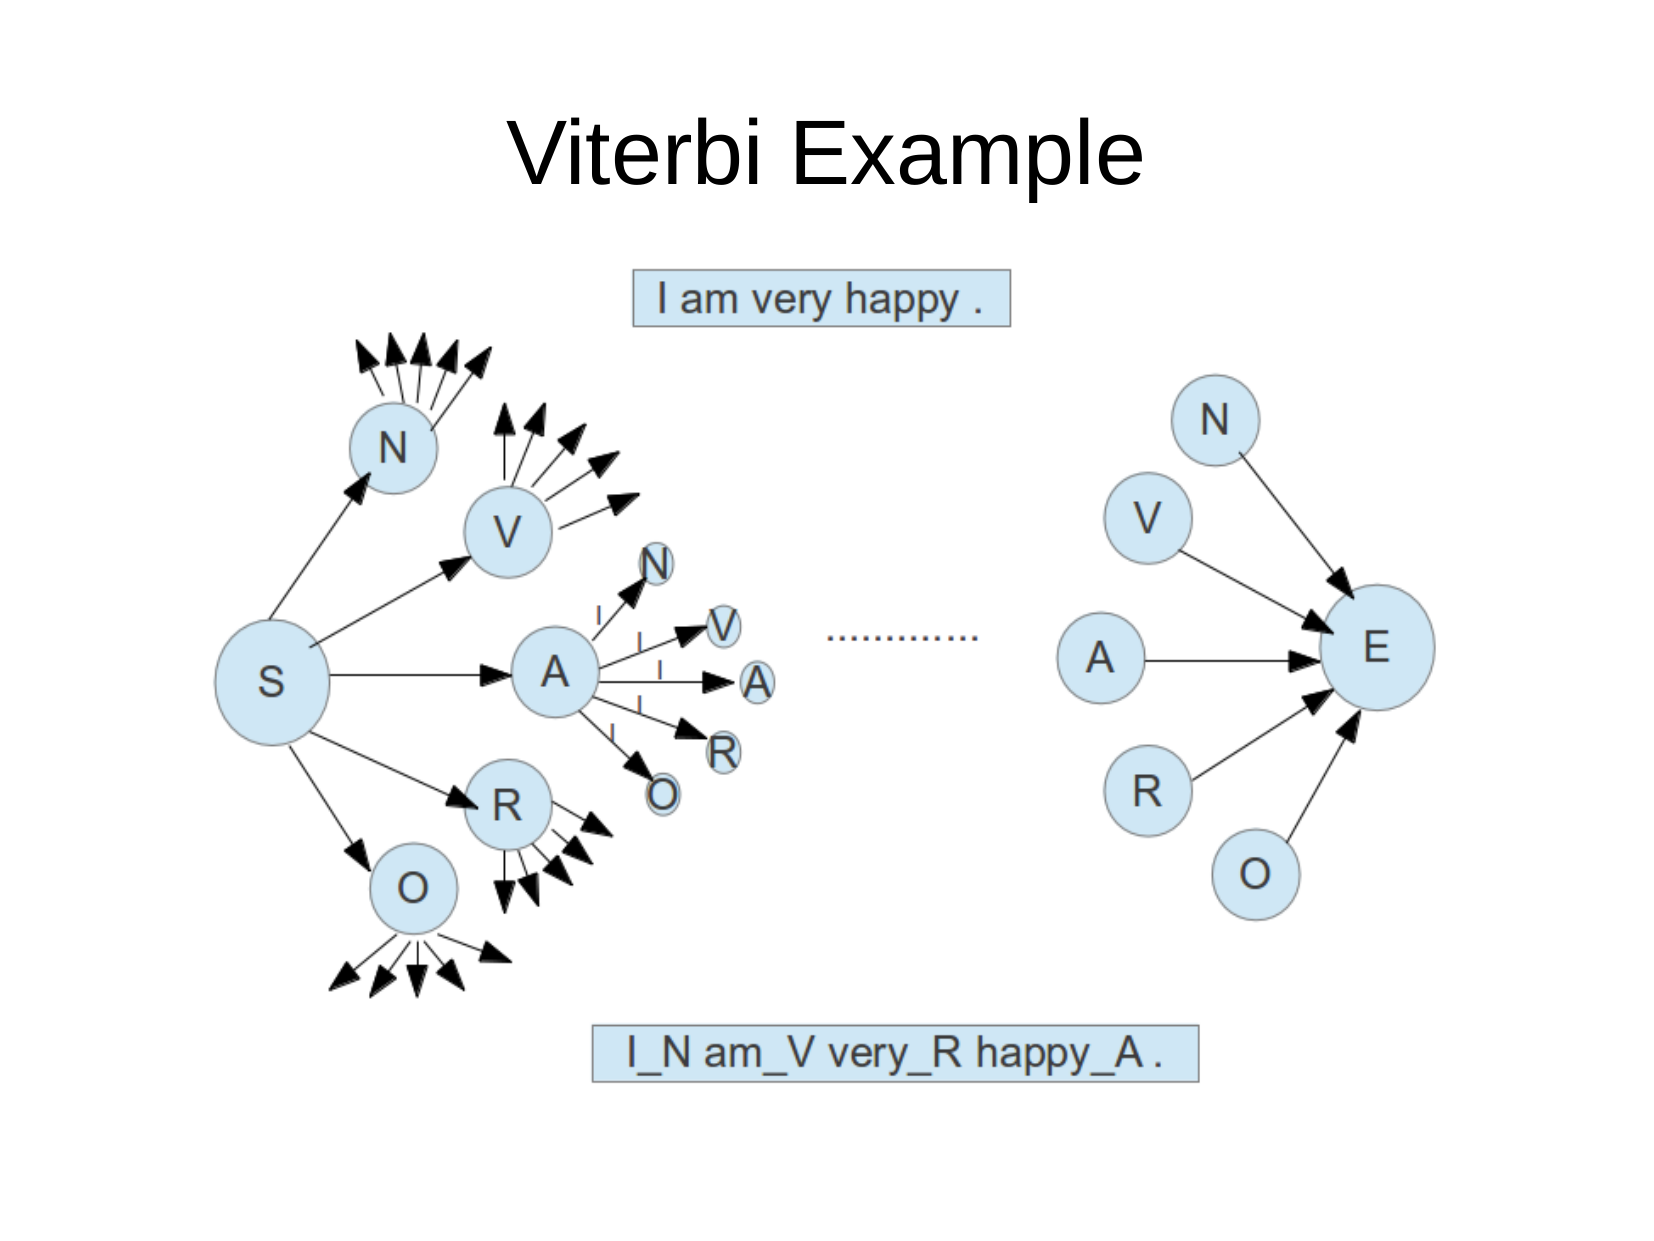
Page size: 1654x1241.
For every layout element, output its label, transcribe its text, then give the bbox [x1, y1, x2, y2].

title Viterbi Example [82, 49, 1571, 257]
picture [200, 236, 1453, 1099]
